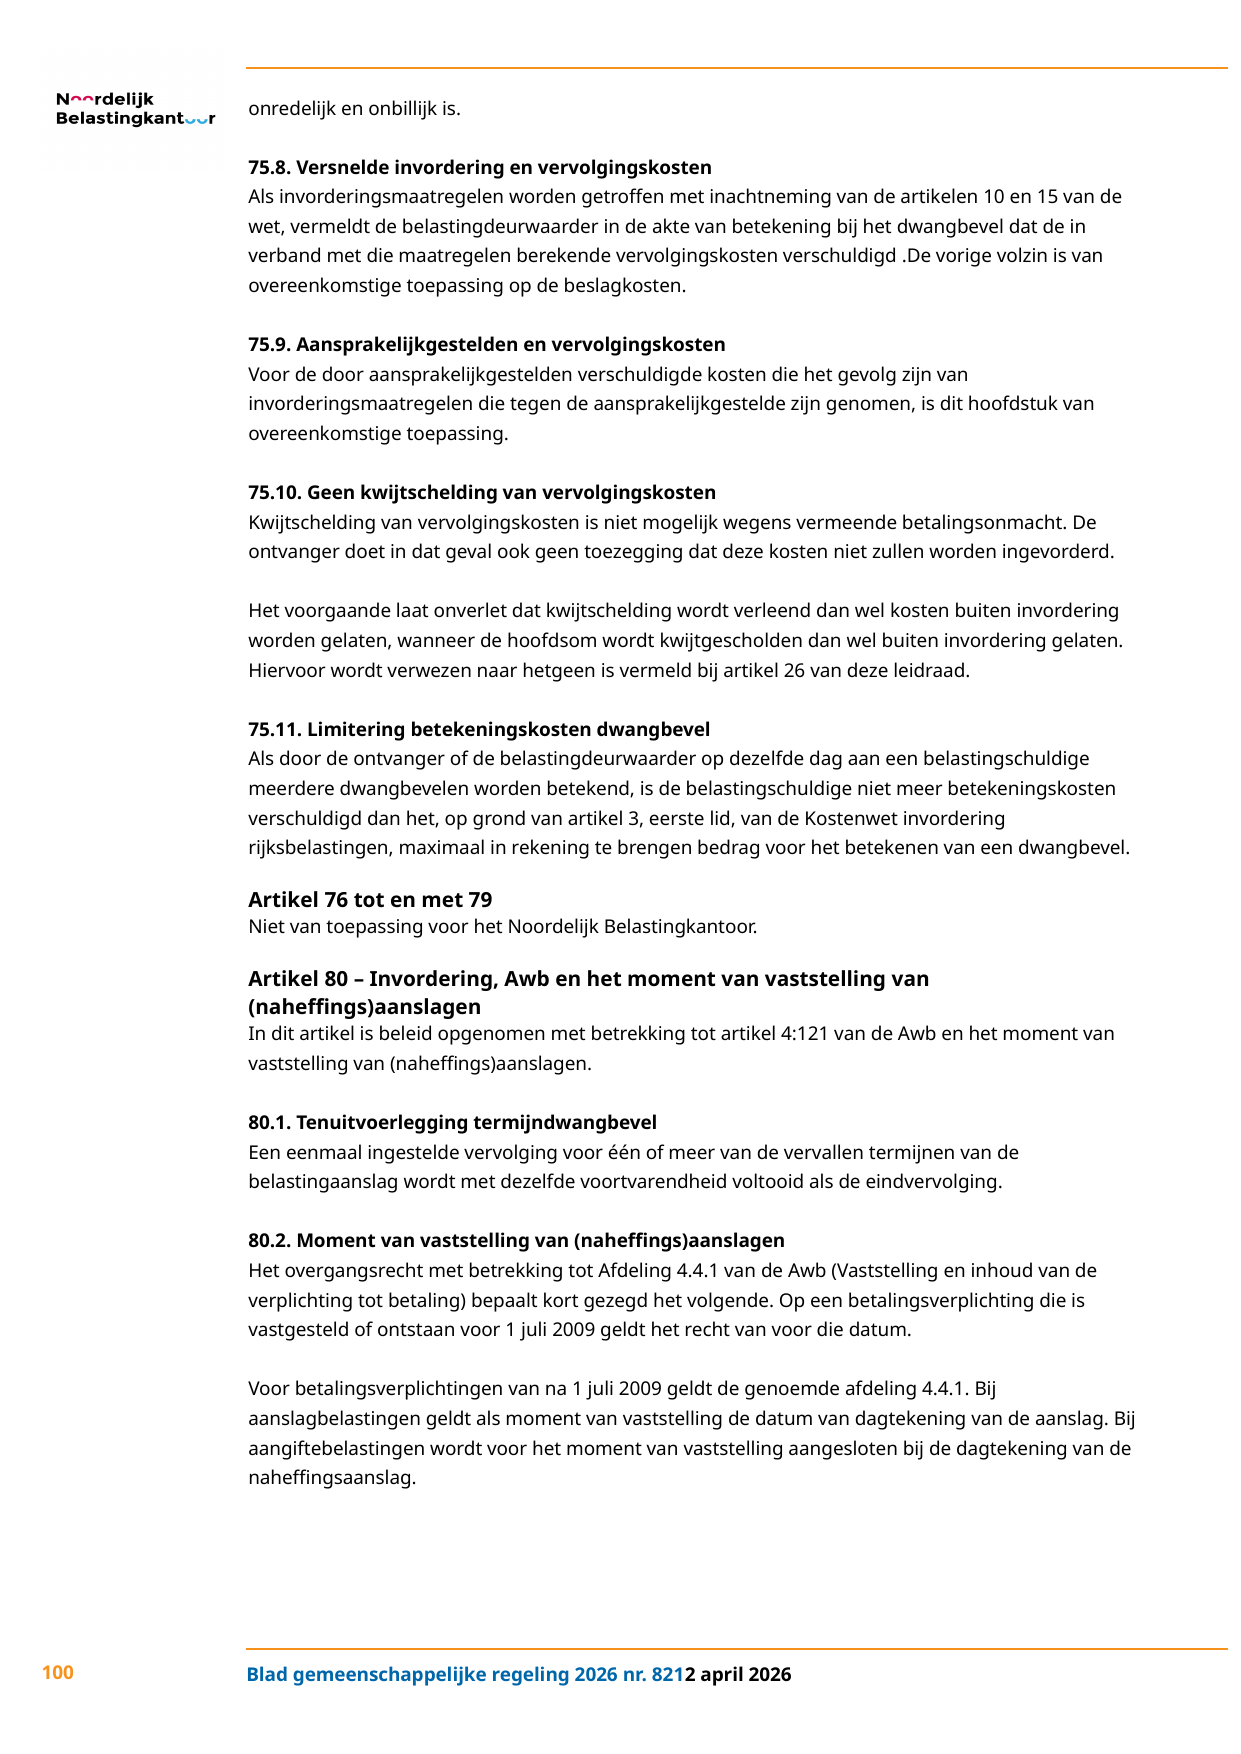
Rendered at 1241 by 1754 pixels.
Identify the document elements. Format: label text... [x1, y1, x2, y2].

text Voor betalingsverplichtingen van na 1 juli 2009 geldt de genoemde afdeling 4.4.1. Bij aanslagbelastingen geldt als moment van vaststelling de datum van dagtekening van de aanslag. Bij aangiftebelastingen wordt voor het moment van vaststelling aangesloten bij de dagtekening van de naheffingsaanslag. [248, 1376, 1152, 1490]
text Voor de door aansprakelijkgestelden verschuldigde kosten die het gevolg zijn van invorderingsmaatregelen die tegen de aansprakelijkgestelde zijn genomen, is dit hoofdstuk van overeenkomstige toepassing. [248, 361, 1152, 446]
text Als door de ontvanger of de belastingdeurwaarder op dezelfde dag aan een belastingschuldige meerdere dwangbevelen worden betekend, is de belastingschuldige niet meer betekeningskosten verschuldigd dan het, op grond van artikel 3, eerste lid, van de Kostenwet invordering rijksbelastingen, maximaal in rekening te brengen bedrag voor het betekenen van een dwangbevel. [248, 746, 1152, 860]
text Niet van toepassing voor het Noordelijk Belastingkantoor. [248, 913, 1152, 939]
text 80.2. Moment van vaststelling van (naheffings)aanslagen [248, 1228, 1152, 1253]
text - onredelijk en onbillijk is. [248, 95, 1152, 121]
text Artikel 76 tot en met 79 [248, 885, 1152, 913]
text Als invorderingsmaatregelen worden getroffen met inachtneming van de artikelen 10 en 15 van de wet, vermeldt de belastingdeurwaarder in de akte van betekening bij het dwangbevel dat de in verband met die maatregelen berekende vervolgingskosten verschuldigd .De vorige volzin is van overeenkomstige toepassing op de beslagkosten. [248, 183, 1152, 298]
text Het overgangsrecht met betrekking tot Afdeling 4.4.1 van de Awb (Vaststelling en inhoud van de verplichting tot betaling) bepaalt kort gezegd het volgende. Op een betalingsverplichting die is vastgesteld of ontstaan voor 1 juli 2009 geldt het recht van voor die datum. [248, 1257, 1152, 1342]
text 75.8. Versnelde invordering en vervolgingskosten [248, 154, 1152, 180]
text 75.11. Limitering betekeningskosten dwangbevel [248, 716, 1152, 742]
text 80.1. Tenuitvoerlegging termijndwangbevel [248, 1109, 1152, 1135]
text Een eenmaal ingestelde vervolging voor één of meer van de vervallen termijnen van de belastingaanslag wordt met dezelfde voortvarendheid voltooid als de eindvervolging. [248, 1139, 1152, 1194]
text 75.9. Aansprakelijkgestelden en vervolgingskosten [248, 331, 1152, 357]
text Artikel 80 – Invordering, Awb en het moment van vaststelling van (naheffings)aanslagen [248, 964, 1152, 1021]
text 75.10. Geen kwijtschelding van vervolgingskosten [248, 479, 1152, 505]
text In dit artikel is beleid opgenomen met betrekking tot artikel 4:121 van de Awb en het moment van vaststelling van (naheffings)aanslagen. [248, 1021, 1152, 1076]
text Kwijtschelding van vervolgingskosten is niet mogelijk wegens vermeende betalingsonmacht. De ontvanger doet in dat geval ook geen toezegging dat deze kosten niet zullen worden ingevorderd. [248, 509, 1152, 564]
picture [41, 47, 231, 172]
text Het voorgaande laat onverlet dat kwijtschelding wordt verleend dan wel kosten buiten invordering worden gelaten, wanneer de hoofdsom wordt kwijtgescholden dan wel buiten invordering gelaten. Hiervoor wordt verwezen naar hetgeen is vermeld bij artikel 26 van deze leidraad. [248, 598, 1152, 683]
